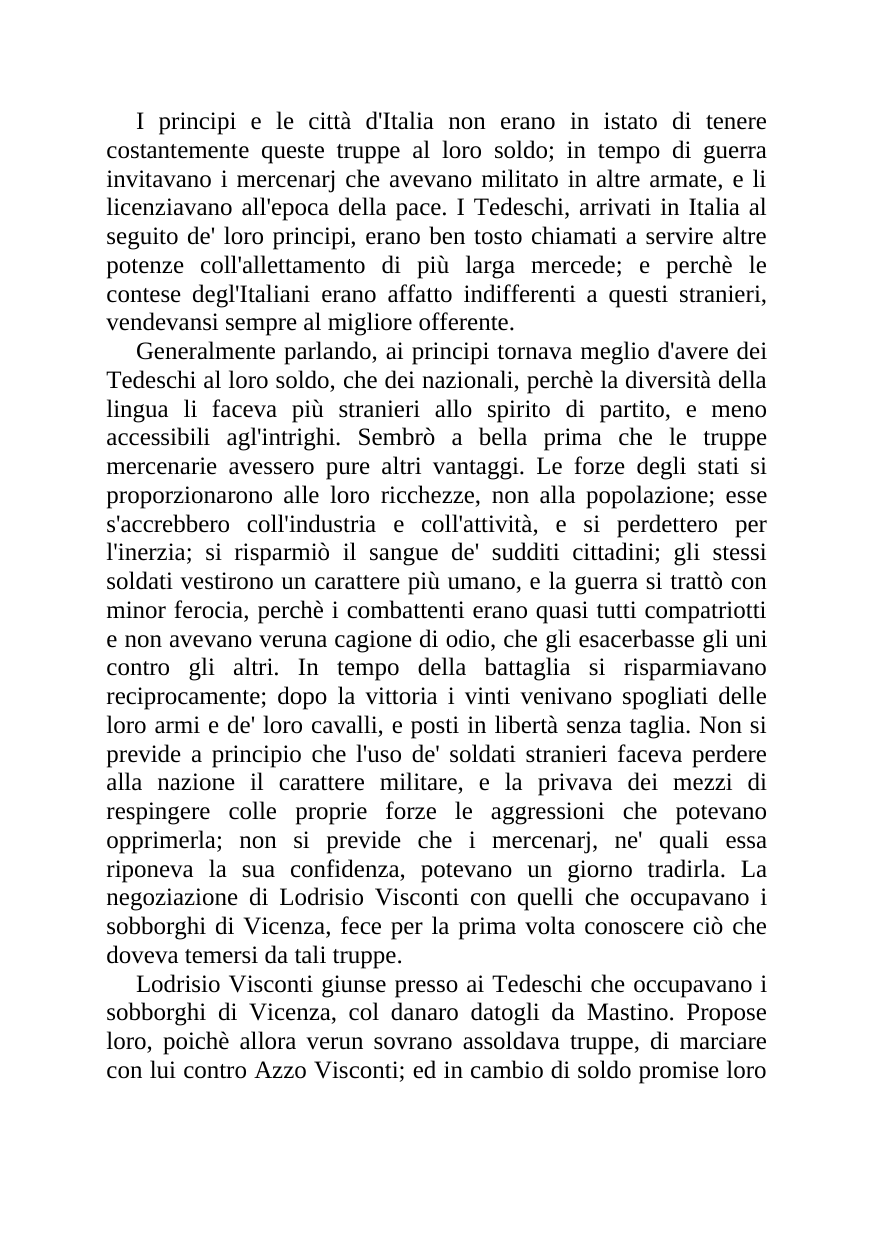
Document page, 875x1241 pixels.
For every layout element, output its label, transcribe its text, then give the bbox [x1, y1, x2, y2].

text I principi e le città d'Italia non erano in istato di tenere costantemente queste truppe al loro soldo; in tempo di guerra invitavano i mercenarj che avevano militato in altre armate, e li licenziavano all'epoca della pace. I Tedeschi, arrivati in Italia al seguito de' loro principi, erano ben tosto chiamati a servire altre potenze coll'allettamento di più larga mercede; e perchè le contese degl'Italiani erano affatto indifferenti a questi stranieri, vendevansi sempre al migliore offerente. [106, 106, 768, 336]
text Lodrisio Visconti giunse presso ai Tedeschi che occupavano i sobborghi di Vicenza, col danaro datogli da Mastino. Propose loro, poichè allora verun sovrano assoldava truppe, di marciare con lui contro Azzo Visconti; ed in cambio di soldo promise loro [106, 969, 768, 1084]
text Generalmente parlando, ai principi tornava meglio d'avere dei Tedeschi al loro soldo, che dei nazionali, perchè la diversità della lingua li faceva più stranieri allo spirito di partito, e meno accessibili agl'intrighi. Sembrò a bella prima che le truppe mercenarie avessero pure altri vantaggi. Le forze degli stati si proporzionarono alle loro ricchezze, non alla popolazione; esse s'accrebbero coll'industria e coll'attività, e si perdettero per l'inerzia; si risparmiò il sangue de' sudditi cittadini; gli stessi soldati vestirono un carattere più umano, e la guerra si trattò con minor ferocia, perchè i combattenti erano quasi tutti compatriotti e non avevano veruna cagione di odio, che gli esacerbasse gli uni contro gli altri. In tempo della battaglia si risparmiavano reciprocamente; dopo la vittoria i vinti venivano spogliati delle loro armi e de' loro cavalli, e posti in libertà senza taglia. Non si previde a principio che l'uso de' soldati stranieri faceva perdere alla nazione il carattere militare, e la privava dei mezzi di respingere colle proprie forze le aggressioni che potevano opprimerla; non si previde che i mercenarj, ne' quali essa riponeva la sua confidenza, potevano un giorno tradirla. La negoziazione di Lodrisio Visconti con quelli che occupavano i sobborghi di Vicenza, fece per la prima volta conoscere ciò che doveva temersi da tali truppe. [106, 336, 768, 969]
